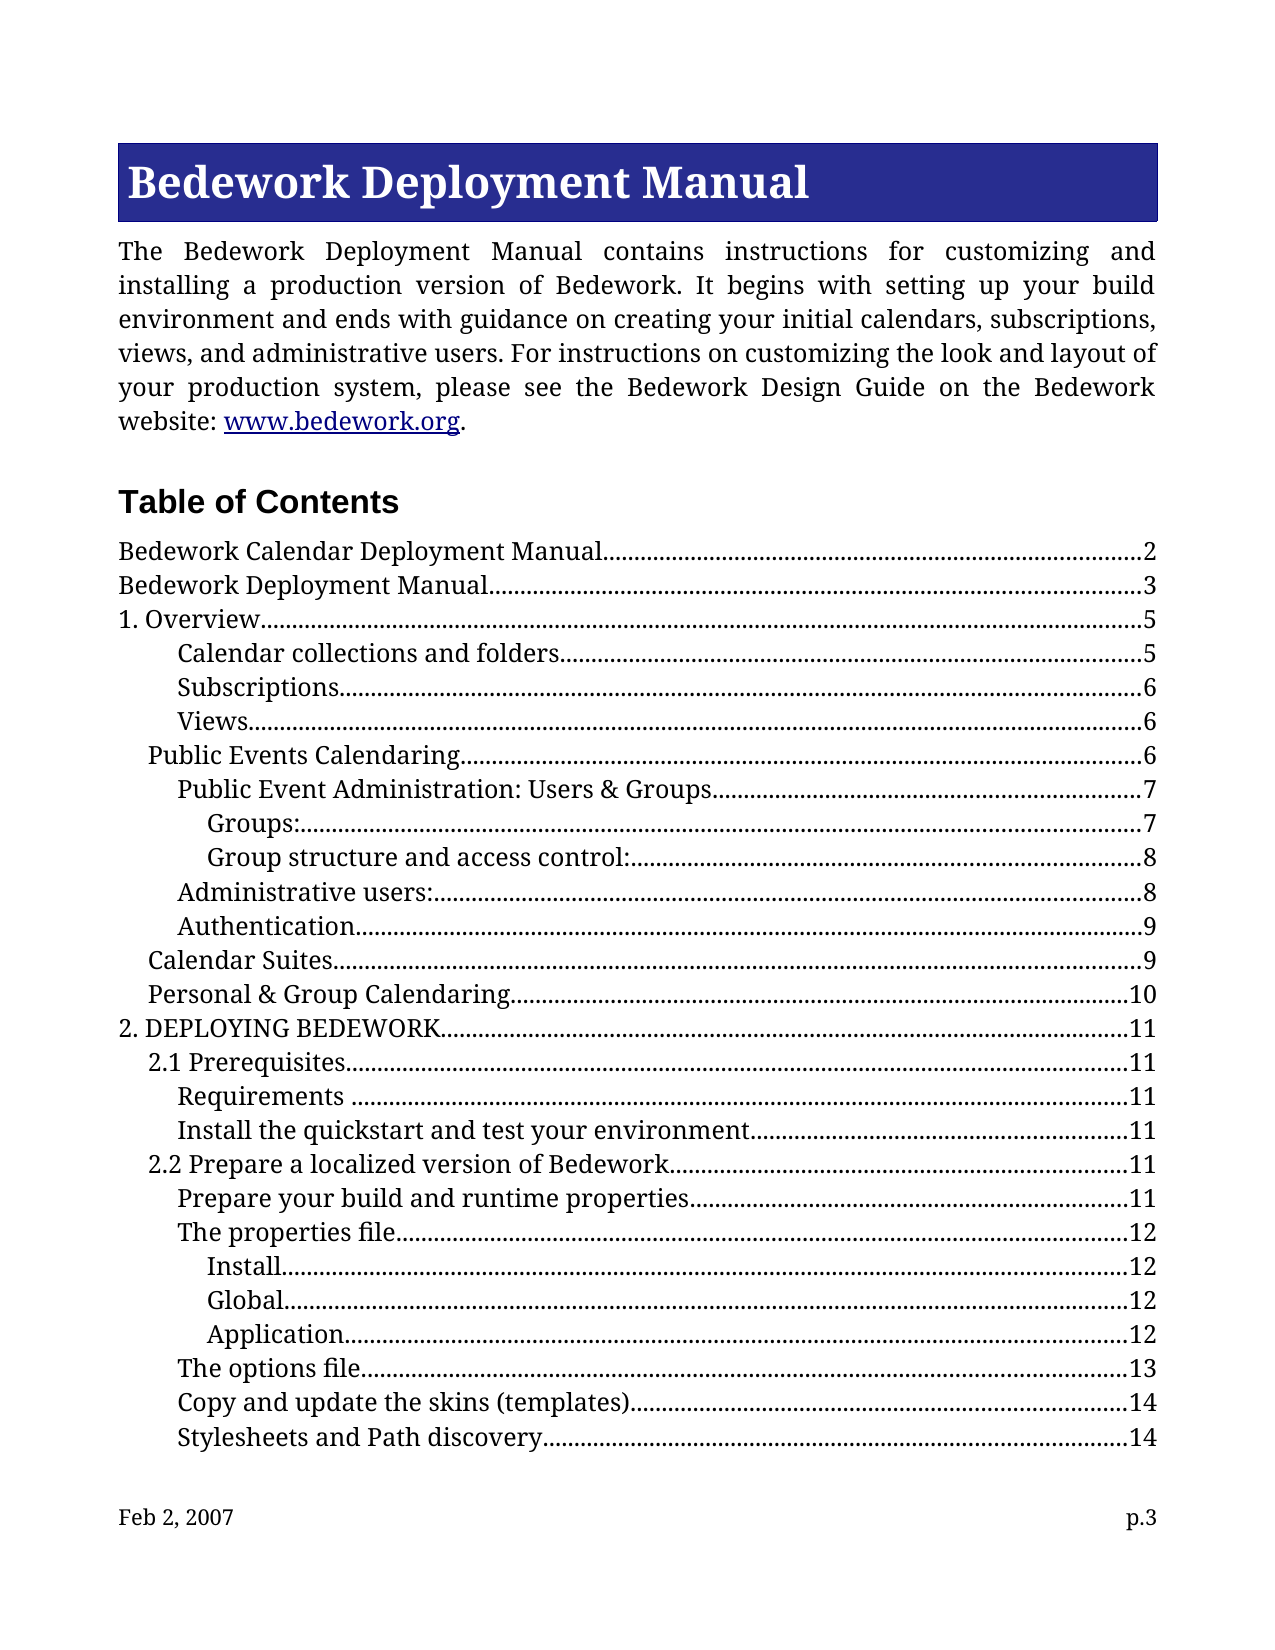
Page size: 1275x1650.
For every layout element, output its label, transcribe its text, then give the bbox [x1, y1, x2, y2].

text Calendar collections and folders. 5 [177, 636, 1157, 670]
text Global 12 [207, 1283, 1157, 1317]
text Install the quickstart and test your environment 11 [177, 1113, 1157, 1147]
text Views 6 [177, 704, 1157, 738]
text 2.1 Prerequisites 11 [148, 1044, 1157, 1078]
text 1. Overview 5 [118, 602, 1157, 636]
text Bedework Deployment Manual 3 [118, 568, 1157, 602]
text Bedework Calendar Deployment Manual 2 [118, 533, 1157, 568]
text Install 12 [207, 1249, 1157, 1283]
text The Bedework Deployment Manual contains instructions for customizing and installing a production version of Bedework. It begins with setting up your build environment and ends with guidance on creating your initial calendars, subscriptions, views, and administrative users. For instructions on customizing the look and layout of your production system, please see the Bedework Design Guide on the Bedework website: www.bedework.org. [118, 233, 1157, 438]
text Prepare your build and runtime properties 11 [177, 1181, 1157, 1215]
text The options file. 13 [177, 1351, 1157, 1385]
text Administrative users: 8 [177, 874, 1157, 908]
text Personal & Group Calendaring 10 [148, 976, 1157, 1010]
subtitle Bedework Deployment Manual [119, 144, 1157, 221]
text Group structure and access control: 8 [207, 840, 1157, 874]
text Groups: 7 [207, 806, 1157, 840]
text Stylesheets and Path discovery 14 [177, 1419, 1157, 1453]
text Calendar Suites 9 [148, 942, 1157, 976]
text Authentication 9 [177, 908, 1157, 942]
text Public Event Administration: Users & Groups 7 [177, 772, 1157, 806]
text Copy and update the skins (templates) 14 [177, 1385, 1157, 1419]
text 2. DEPLOYING BEDEWORK 11 [118, 1010, 1157, 1044]
text The properties file. 12 [177, 1215, 1157, 1249]
text Requirements 11 [177, 1078, 1157, 1113]
text 2.2 Prepare a localized version of Bedework 11 [148, 1147, 1157, 1181]
text Application 12 [207, 1317, 1157, 1351]
text Public Events Calendaring 6 [148, 738, 1157, 772]
text Subscriptions 6 [177, 670, 1157, 704]
subtitle Table of Contents [118, 484, 1157, 521]
